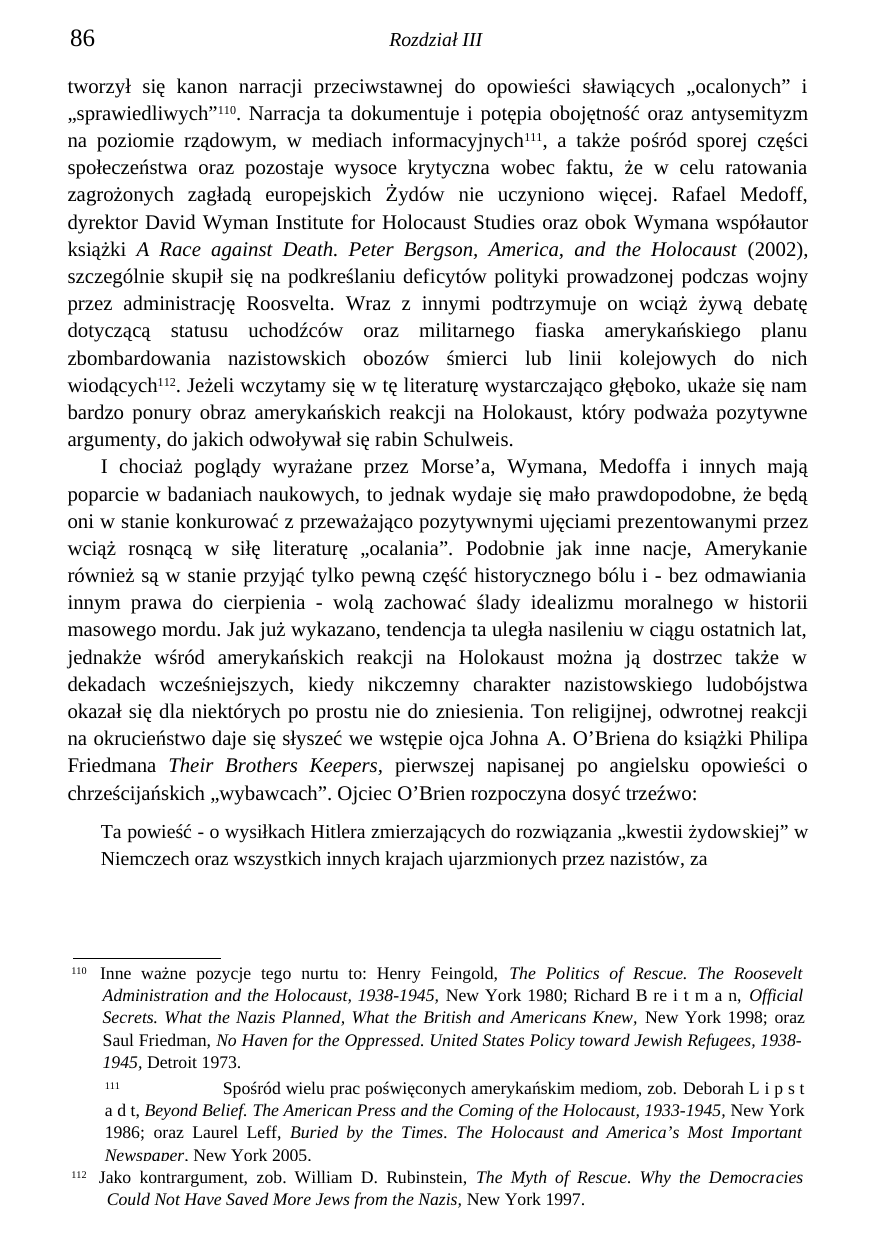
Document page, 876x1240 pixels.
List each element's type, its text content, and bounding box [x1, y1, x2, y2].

text Rozdział III [383, 28, 490, 51]
text Ta powieść - o wysiłkach Hitlera zmierzających do rozwiązania „kwestii żydow­skiej” w Niemczech oraz wszystkich innych krajach ujarzmionych przez nazistów, za [101, 820, 808, 870]
text 86 [70, 23, 100, 52]
text 111 Spośród wielu prac poświęconych amerykańskim mediom, zob. Deborah L i p s t a d t, Beyond Belief. The American Press and the Coming of the Holocaust, 1933-1945, New York 1986; oraz Laurel Leff, Buried by the Times. The Holocaust and America’s Most Important Newspaper, New York 2005. [104, 1078, 805, 1161]
text I chociaż poglądy wyrażane przez Morse’a, Wymana, Medoffa i innych mają poparcie w badaniach naukowych, to jednak wydaje się mało prawdopodobne, że będą oni w stanie konkurować z przeważająco pozytywnymi ujęciami pre­zentowanymi przez wciąż rosnącą w siłę literaturę „ocalania”. Podobnie jak inne nacje, Amerykanie również są w stanie przyjąć tylko pewną część historycznego bólu i - bez odmawiania innym prawa do cierpienia - wolą zachować ślady ide­alizmu moralnego w historii masowego mordu. Jak już wykazano, tendencja ta uległa nasileniu w ciągu ostatnich lat, jednakże wśród amerykańskich reakcji na Holokaust można ją dostrzec także w dekadach wcześniejszych, kiedy nikczem­ny charakter nazistowskiego ludobójstwa okazał się dla niektórych po prostu nie do zniesienia. Ton religijnej, odwrotnej reakcji na okrucieństwo daje się słyszeć we wstępie ojca Johna A. O’Briena do książki Philipa Friedmana Their Brothers Keepers, pierwszej napisanej po angielsku opowieści o chrześcijańskich „wybaw­cach”. Ojciec O’Brien rozpoczyna dosyć trzeźwo: [67, 454, 808, 804]
text 110 Inne ważne pozycje tego nurtu to: Henry Feingold, The Politics of Rescue. The Roosevelt Administration and the Holocaust, 1938-1945, New York 1980; Richard B re i t m a n, Official Secrets. What the Nazis Planned, What the British and Americans Knew, New York 1998; oraz Saul Friedman, No Haven for the Oppressed. United States Policy toward Jewish Refugees, 1938-1945, Detroit 1973. [71, 963, 805, 1072]
text 112 Jako kontrargument, zob. William D. Rubinstein, The Myth of Rescue. Why the Democra­cies Could Not Have Saved More Jews from the Nazis, New York 1997. [71, 1167, 805, 1209]
text tworzył się kanon narracji przeciwstawnej do opowieści sławiących „ocalonych” i „sprawiedliwych”110. Narracja ta dokumentuje i potępia obojętność oraz an­tysemityzm na poziomie rządowym, w mediach informacyjnych111, a także po­śród sporej części społeczeństwa oraz pozostaje wysoce krytyczna wobec faktu, że w celu ratowania zagrożonych zagładą europejskich Żydów nie uczyniono więcej. Rafael Medoff, dyrektor David Wyman Institute for Holocaust Stud­ies oraz obok Wymana współautor książki A Race against Death. Peter Bergson, America, and the Holocaust (2002), szczególnie skupił się na podkreślaniu defi­cytów polityki prowadzonej podczas wojny przez administrację Roosvelta. Wraz z innymi podtrzymuje on wciąż żywą debatę dotyczącą statusu uchodźców oraz militarnego fiaska amerykańskiego planu zbombardowania nazistowskich obo­zów śmierci lub linii kolejowych do nich wiodących112. Jeżeli wczytamy się w tę literaturę wystarczająco głęboko, ukaże się nam bardzo ponury obraz amery­kańskich reakcji na Holokaust, który podważa pozytywne argumenty, do jakich odwoływał się rabin Schulweis. [67, 74, 808, 451]
